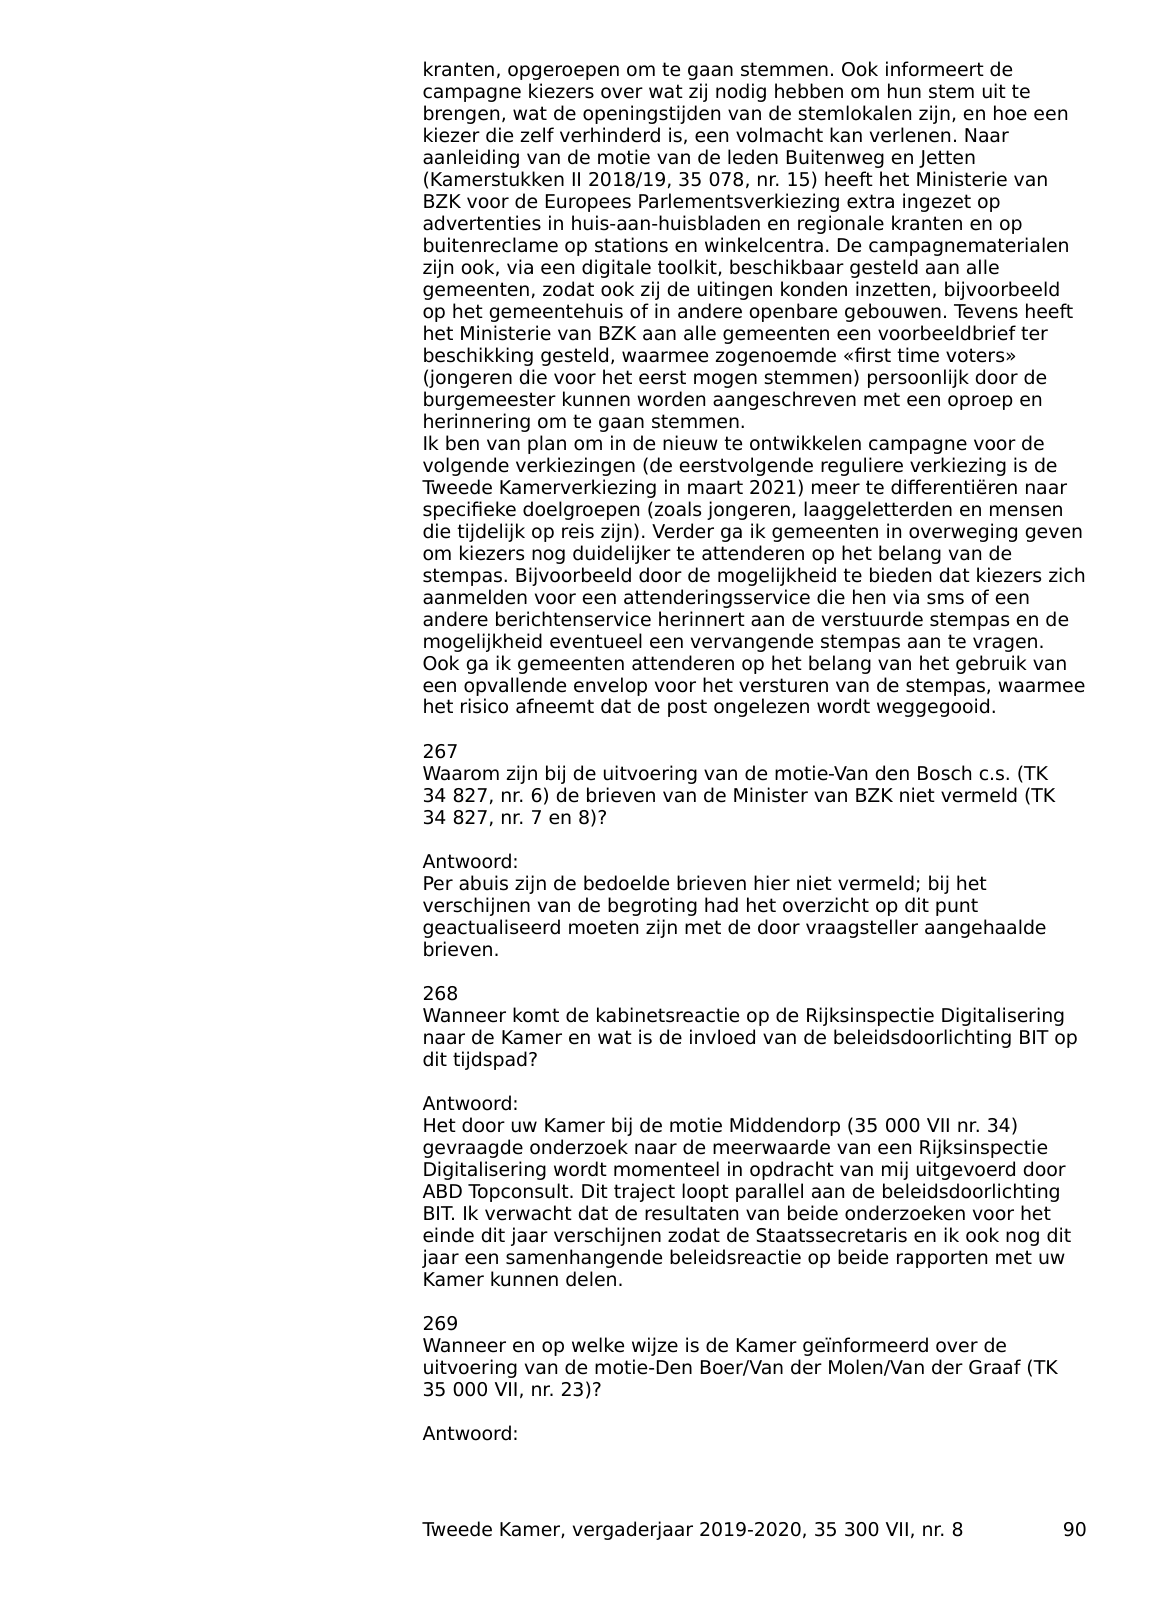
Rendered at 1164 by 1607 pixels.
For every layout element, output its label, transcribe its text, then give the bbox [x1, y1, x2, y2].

text 269 [422, 1313, 1087, 1335]
text 267 [422, 741, 1087, 763]
text Wanneer komt de kabinetsreactie op de Rijksinspectie Digitalisering naar de Kamer en wat is de invloed van de beleidsdoorlichting BIT op dit tijdspad? [422, 1005, 1087, 1071]
text Waarom zijn bij de uitvoering van de motie-Van den Bosch c.s. (TK 34 827, nr. 6) de brieven van de Minister van BZK niet vermeld (TK 34 827, nr. 7 en 8)? [422, 763, 1087, 828]
text Antwoord: [422, 1093, 1087, 1115]
text kranten, opgeroepen om te gaan stemmen. Ook informeert de campagne kiezers over wat zij nodig hebben om hun stem uit te brengen, wat de openingstijden van de stemlokalen zijn, en hoe een kiezer die zelf verhinderd is, een volmacht kan verlenen. Naar aanleiding van de motie van de leden Buitenweg en Jetten (Kamerstukken II 2018/19, 35 078, nr. 15) heeft het Ministerie van BZK voor de Europees Parlementsverkiezing extra ingezet op advertenties in huis-aan-huisbladen en regionale kranten en op buitenreclame op stations en winkelcentra. De campagnematerialen zijn ook, via een digitale toolkit, beschikbaar gesteld aan alle gemeenten, zodat ook zij de uitingen konden inzetten, bijvoorbeeld op het gemeentehuis of in andere openbare gebouwen. Tevens heeft het Ministerie van BZK aan alle gemeenten een voorbeeldbrief ter beschikking gesteld, waarmee zogenoemde «first time voters» (jongeren die voor het eerst mogen stemmen) persoonlijk door de burgemeester kunnen worden aangeschreven met een oproep en herinnering om te gaan stemmen. [422, 59, 1087, 433]
text Antwoord: [422, 1423, 1087, 1445]
text Per abuis zijn de bedoelde brieven hier niet vermeld; bij het verschijnen van de begroting had het overzicht op dit punt geactualiseerd moeten zijn met de door vraagsteller aangehaalde brieven. [422, 873, 1087, 961]
text Wanneer en op welke wijze is de Kamer geïnformeerd over de uitvoering van de motie-Den Boer/Van der Molen/Van der Graaf (TK 35 000 VII, nr. 23)? [422, 1335, 1087, 1401]
text Het door uw Kamer bij de motie Middendorp (35 000 VII nr. 34) gevraagde onderzoek naar de meerwaarde van een Rijksinspectie Digitalisering wordt momenteel in opdracht van mij uitgevoerd door ABD Topconsult. Dit traject loopt parallel aan de beleidsdoorlichting BIT. Ik verwacht dat de resultaten van beide onderzoeken voor het einde dit jaar verschijnen zodat de Staatssecretaris en ik ook nog dit jaar een samenhangende beleidsreactie op beide rapporten met uw Kamer kunnen delen. [422, 1115, 1087, 1291]
text 268 [422, 983, 1087, 1005]
text Ik ben van plan om in de nieuw te ontwikkelen campagne voor de volgende verkiezingen (de eerstvolgende reguliere verkiezing is de Tweede Kamerverkiezing in maart 2021) meer te differentiëren naar specifieke doelgroepen (zoals jongeren, laaggeletterden en mensen die tijdelijk op reis zijn). Verder ga ik gemeenten in overweging geven om kiezers nog duidelijker te attenderen op het belang van de stempas. Bijvoorbeeld door de mogelijkheid te bieden dat kiezers zich aanmelden voor een attenderingsservice die hen via sms of een andere berichtenservice herinnert aan de verstuurde stempas en de mogelijkheid eventueel een vervangende stempas aan te vragen. Ook ga ik gemeenten attenderen op het belang van het gebruik van een opvallende envelop voor het versturen van de stempas, waarmee het risico afneemt dat de post ongelezen wordt weggegooid. [422, 433, 1087, 718]
text Antwoord: [422, 851, 1087, 873]
